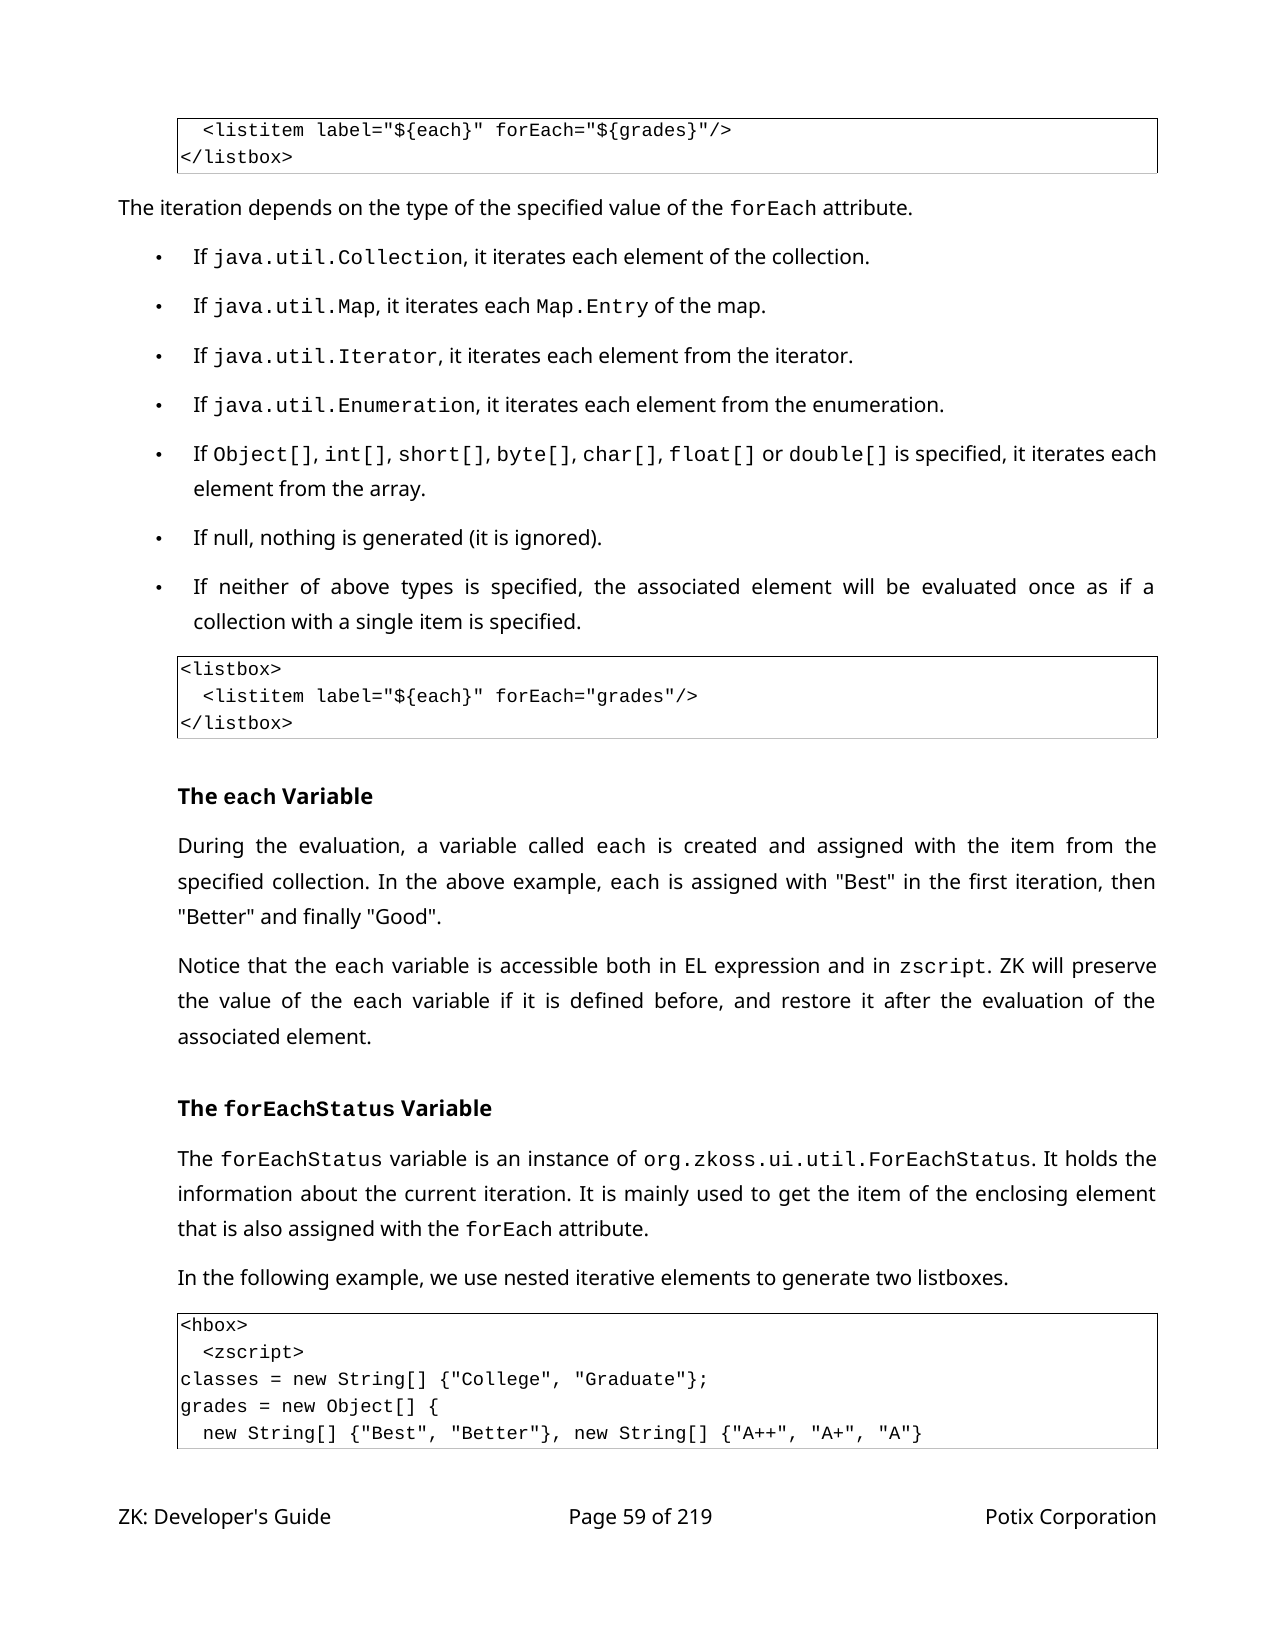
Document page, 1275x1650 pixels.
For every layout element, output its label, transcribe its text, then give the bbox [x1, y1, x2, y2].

text During the evaluation, a variable called each is created and assigned with the item from the specified collection. In the above example, each is assigned with "Best" in the first iteration, then "Better" and finally "Good". [177, 831, 1157, 931]
subtitle The forEachStatus Variable [177, 1093, 1157, 1123]
text The forEachStatus variable is an instance of org.zkoss.ui.util.ForEachStatus. It holds the information about the current iteration. It is mainly used to get the item of the enclosing element that is also assigned with the forEach attribute. [177, 1144, 1157, 1243]
text <listbox> [178, 657, 1157, 681]
text </listbox> [178, 711, 1157, 738]
text new String[] {"Best", "Better"}, new String[] {"A++", "A+", "A"} [178, 1421, 1157, 1448]
subtitle The each Variable [177, 781, 1157, 811]
text <listitem label="${each}" forEach="grades"/> [178, 683, 1157, 708]
text In the following example, we use nested iterative elements to generate two listboxes. [177, 1263, 1157, 1292]
text <hbox> [178, 1314, 1157, 1337]
text The iteration depends on the type of the specified value of the forEach attribute. [118, 193, 1157, 222]
text <zscript> [178, 1339, 1157, 1364]
list If neither of above types is specified, the associated element will be evaluated once as if a collection with a single item is specified. [156, 572, 1157, 636]
list If null, nothing is generated (it is ignored). [156, 523, 1157, 552]
list If java.util.Collection, it iterates each element of the collection. [156, 242, 1157, 271]
text classes = new String[] {"College", "Graduate"}; [178, 1367, 1157, 1391]
text Notice that the each variable is accessible both in EL expression and in zscript. ZK will preserve the value of the each variable if it is defined before, and restore it after the evaluation of the associated element. [177, 951, 1157, 1050]
text <listitem label="${each}" forEach="${grades}"/> [178, 119, 1157, 142]
list If Object[], int[], short[], byte[], char[], float[] or double[] is specified, it iterates each element from the array. [156, 439, 1157, 503]
list If java.util.Iterator, it iterates each element from the iterator. [156, 341, 1157, 369]
list If java.util.Enumeration, it iterates each element from the enumeration. [156, 390, 1157, 418]
text </listbox> [178, 145, 1157, 173]
list If java.util.Map, it iterates each Map.Entry of the map. [156, 292, 1157, 320]
text grades = new Object[] { [178, 1394, 1157, 1418]
